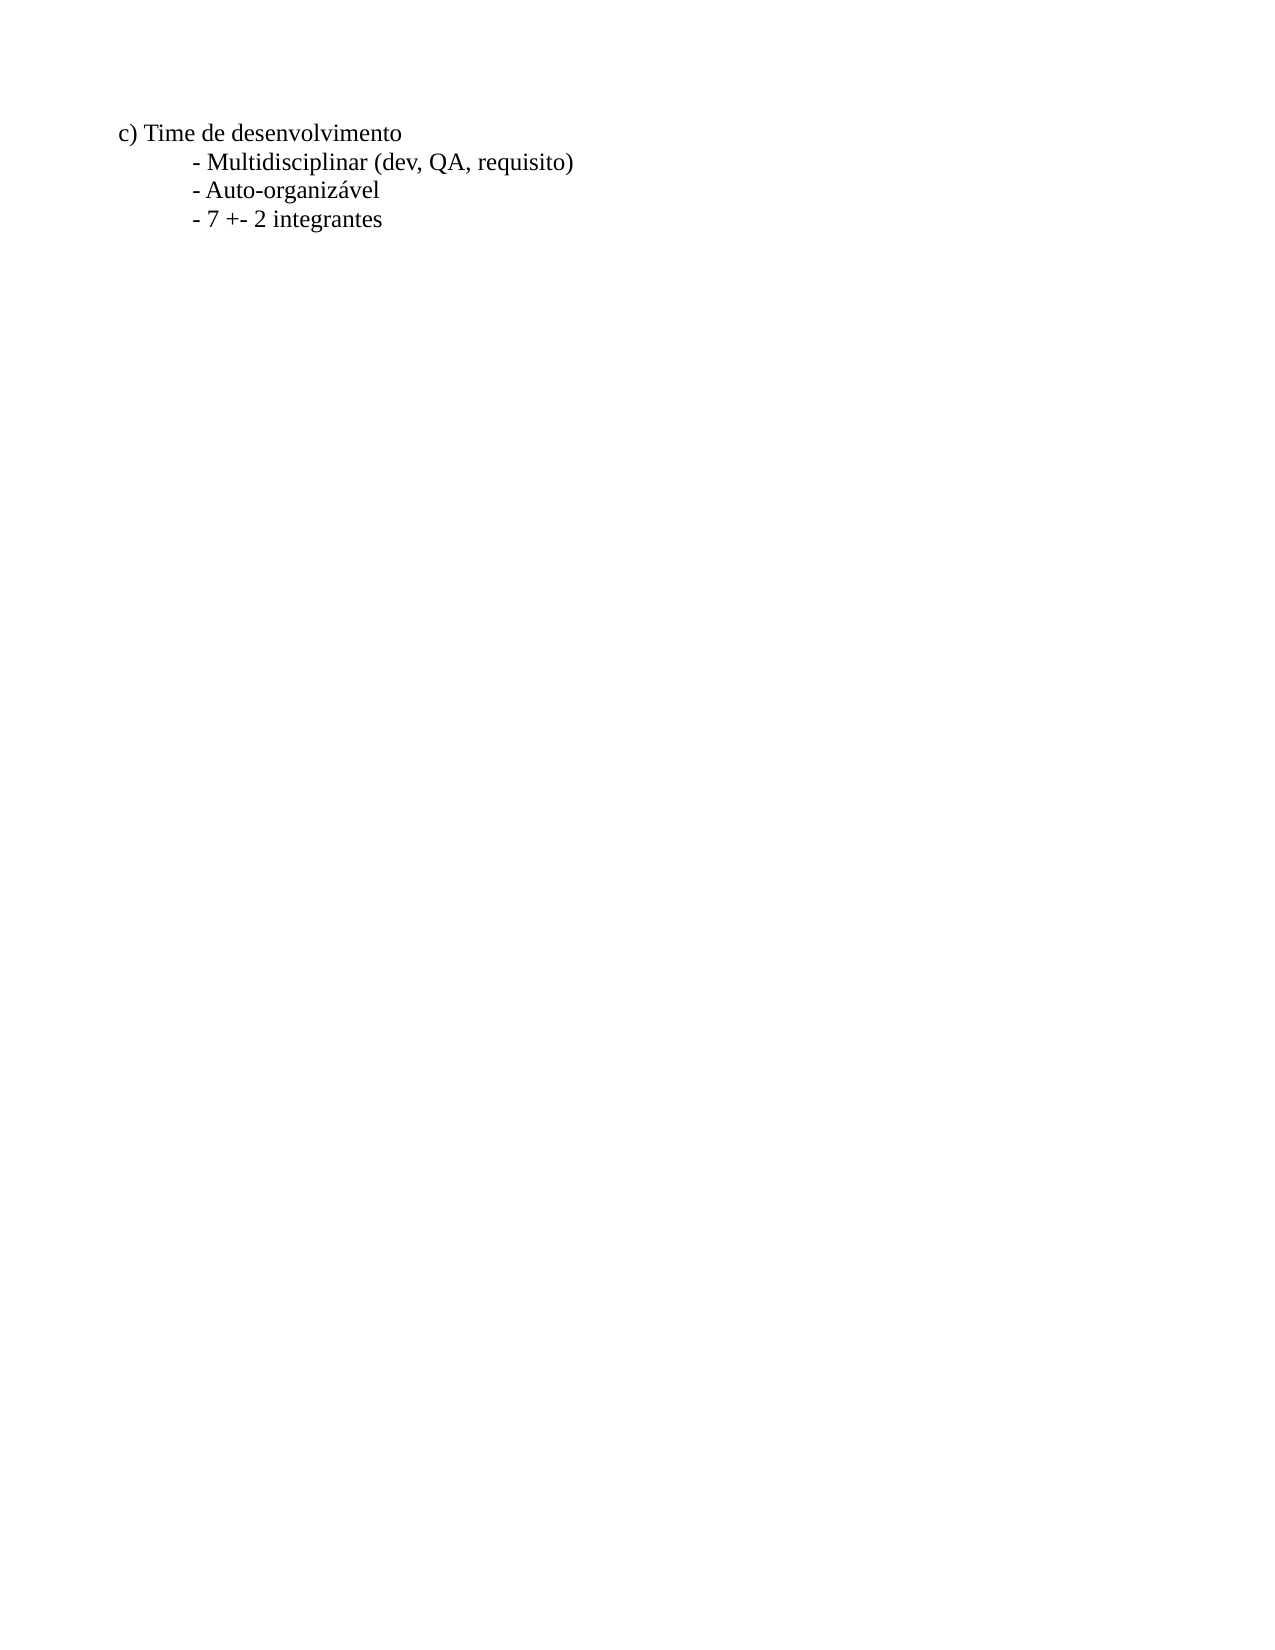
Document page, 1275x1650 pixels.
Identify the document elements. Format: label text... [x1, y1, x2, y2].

text c) Time de desenvolvimento [118, 118, 1157, 147]
text - 7 +- 2 integrantes [118, 204, 1157, 233]
text - Multidisciplinar (dev, QA, requisito) [118, 147, 1157, 176]
text - Auto-organizável [118, 176, 1157, 204]
